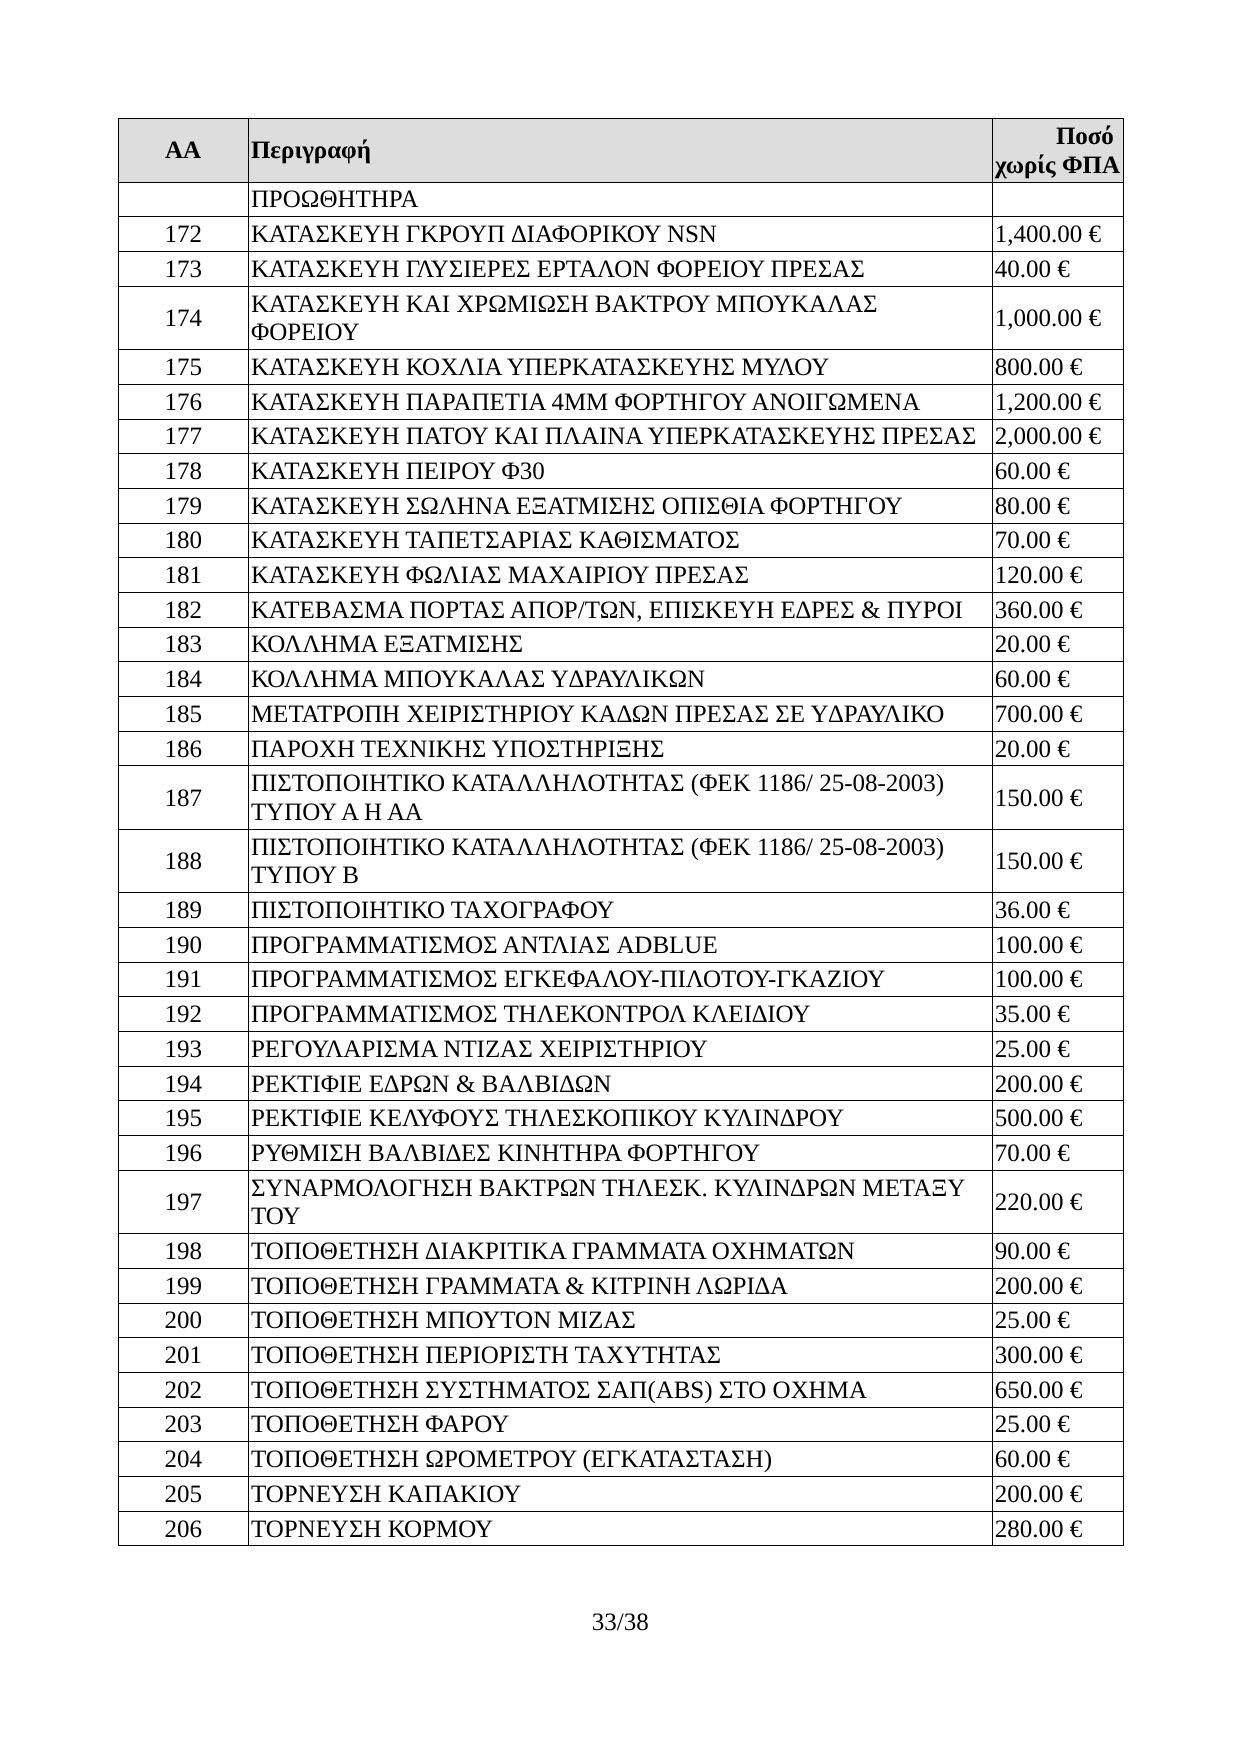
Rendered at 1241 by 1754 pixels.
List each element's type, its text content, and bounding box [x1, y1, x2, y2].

table_cell 195 [119, 1101, 248, 1135]
table_cell ΠΑΡΟΧΗ ΤΕΧΝΙΚΗΣ ΥΠΟΣΤΗΡΙΞΗΣ [249, 732, 992, 765]
table_cell ΚΑΤΕΒΑΣΜΑ ΠΟΡΤΑΣ ΑΠΟΡ/ΤΩΝ, ΕΠΙΣΚΕΥΗ Ε∆ΡΕΣ & ΠΥΡΟΙ [249, 593, 992, 627]
table_cell ΠΙΣΤΟΠΟΙΗΤΙΚΟ ΚΑΤΑΛΛΗΛΟΤΗΤΑΣ (ΦΕΚ 1186/ 25-08-2003) ΤΥΠΟΥ Α Η ΑΑ [249, 766, 992, 829]
table_cell ΚΑΤΑΣΚΕΥΗ ΠΑΤΟΥ ΚΑΙ ΠΛΑΙΝΑ ΥΠΕΡΚΑΤΑΣΚΕΥΗΣ ΠΡΕΣΑΣ [249, 420, 992, 453]
table_cell 20,00 € [993, 732, 1123, 765]
table_cell ΚΑΤΑΣΚΕΥΗ ΠΑΡΑΠΕΤΙΑ 4ΜΜ ΦΟΡΤΗΓΟΥ ΑΝΟΙΓΩΜΕΝΑ [249, 385, 992, 418]
table_cell 201 [119, 1338, 248, 1372]
table_cell 220,00 € [993, 1171, 1123, 1233]
table_cell 206 [119, 1512, 248, 1545]
table_cell 191 [119, 963, 248, 996]
table_cell 177 [119, 420, 248, 453]
table_cell ΤΟΠΟΘΕΤΗΣΗ ΩΡΟΜΕΤΡΟΥ (ΕΓΚΑΤΑΣΤΑΣΗ) [249, 1442, 992, 1476]
table_cell 176 [119, 385, 248, 418]
table_cell ΤΟΠΟΘΕΤΗΣΗ ΠΕΡΙΟΡΙΣΤΗ ΤΑΧΥΤΗΤΑΣ [249, 1338, 992, 1372]
table_cell 183 [119, 628, 248, 661]
table_cell 184 [119, 662, 248, 696]
table_cell 60,00 € [993, 1442, 1123, 1476]
table_cell ΤΟΠΟΘΕΤΗΣΗ ΦΑΡΟΥ [249, 1408, 992, 1441]
table_cell 203 [119, 1408, 248, 1441]
table_cell ΚΟΛΛΗΜΑ ΜΠΟΥΚΑΛΑΣ Υ∆ΡΑΥΛΙΚΩΝ [249, 662, 992, 696]
table_cell ΠΡΟΓΡΑΜΜΑΤΙΣΜΟΣ ΕΓΚΕΦΑΛΟΥ-ΠΙΛΟΤΟΥ-ΓΚΑΖΙΟΥ [249, 963, 992, 996]
table_cell 187 [119, 766, 248, 829]
table_cell 20,00 € [993, 628, 1123, 661]
table_cell ΚΑΤΑΣΚΕΥΗ ΦΩΛΙΑΣ ΜΑΧΑΙΡΙΟΥ ΠΡΕΣΑΣ [249, 558, 992, 592]
table_cell 800,00 € [993, 350, 1123, 384]
table_cell 199 [119, 1269, 248, 1302]
table_cell 36,00 € [993, 893, 1123, 927]
table_cell ΡΕΚΤΙΦΙΕ ΚΕΛΥΦΟΥΣ ΤΗΛΕΣΚΟΠΙΚΟΥ ΚΥΛΙΝ∆ΡΟΥ [249, 1101, 992, 1135]
table_cell 196 [119, 1136, 248, 1170]
table_cell 181 [119, 558, 248, 592]
table_cell 173 [119, 252, 248, 286]
table_cell ΠΙΣΤΟΠΟΙΗΤΙΚΟ ΤΑΧΟΓΡΑΦΟΥ [249, 893, 992, 927]
table_cell 120,00 € [993, 558, 1123, 592]
table_cell 205 [119, 1477, 248, 1511]
table_cell 650,00 € [993, 1373, 1123, 1407]
table_cell 40,00 € [993, 252, 1123, 286]
table_cell 180 [119, 524, 248, 557]
table_cell 700,00 € [993, 697, 1123, 731]
table_cell ΤΟΠΟΘΕΤΗΣΗ ΣΥΣΤΗΜΑΤΟΣ ΣΑΠ(ABS) ΣΤΟ ΟΧΗΜΑ [249, 1373, 992, 1407]
table_cell ΚΑΤΑΣΚΕΥΗ ΓΚΡΟΥΠ ∆ΙΑΦΟΡΙΚΟΥ NSN [249, 217, 992, 251]
table_cell 202 [119, 1373, 248, 1407]
table_cell 175 [119, 350, 248, 384]
table_cell 150,00 € [993, 766, 1123, 829]
table_cell 200,00 € [993, 1269, 1123, 1302]
table_cell ΤΟΠΟΘΕΤΗΣΗ ΜΠΟΥΤΟΝ ΜΙΖΑΣ [249, 1304, 992, 1337]
table_cell 25,00 € [993, 1408, 1123, 1441]
table_cell 150,00 € [993, 830, 1123, 892]
table_cell ΠΡΟΓΡΑΜΜΑΤΙΣΜΟΣ ΑΝΤΛΙΑΣ ADBLUE [249, 928, 992, 962]
table_cell ΣΥΝΑΡΜΟΛΟΓΗΣΗ ΒΑΚΤΡΩΝ ΤΗΛΕΣΚ. ΚΥΛΙΝ∆ΡΩΝ ΜΕΤΑΞΥ ΤΟΥ [249, 1171, 992, 1233]
table_cell ΠΙΣΤΟΠΟΙΗΤΙΚΟ ΚΑΤΑΛΛΗΛΟΤΗΤΑΣ (ΦΕΚ 1186/ 25-08-2003) ΤΥΠΟΥ Β [249, 830, 992, 892]
table_cell ΜΕΤΑΤΡΟΠΗ ΧΕΙΡΙΣΤΗΡΙΟΥ ΚΑ∆ΩΝ ΠΡΕΣΑΣ ΣΕ Υ∆ΡΑΥΛΙΚΟ [249, 697, 992, 731]
table_cell ΤΟΠΟΘΕΤΗΣΗ ∆ΙΑΚΡΙΤΙΚΑ ΓΡΑΜΜΑΤΑ ΟΧΗΜΑΤΩΝ [249, 1234, 992, 1268]
table_cell 360,00 € [993, 593, 1123, 627]
table_cell 60,00 € [993, 662, 1123, 696]
table_cell 1.200,00 € [993, 385, 1123, 418]
table_cell 70,00 € [993, 1136, 1123, 1170]
table_cell 188 [119, 830, 248, 892]
table_cell 300,00 € [993, 1338, 1123, 1372]
table_cell 60,00 € [993, 454, 1123, 488]
table_cell 178 [119, 454, 248, 488]
table_cell 100,00 € [993, 963, 1123, 996]
table_cell 204 [119, 1442, 248, 1476]
table_cell ΚΑΤΑΣΚΕΥΗ ΚΟΧΛΙΑ ΥΠΕΡΚΑΤΑΣΚΕΥΗΣ ΜΥΛΟΥ [249, 350, 992, 384]
table_cell 186 [119, 732, 248, 765]
table_cell ΚΑΤΑΣΚΕΥΗ ΠΕΙΡΟΥ Φ30 [249, 454, 992, 488]
table_cell ΡΕΓΟΥΛΑΡΙΣΜΑ ΝΤΙΖΑΣ ΧΕΙΡΙΣΤΗΡΙΟΥ [249, 1032, 992, 1066]
table_cell 172 [119, 217, 248, 251]
table_cell 198 [119, 1234, 248, 1268]
table_cell ΚΟΛΛΗΜΑ ΕΞΑΤΜΙΣΗΣ [249, 628, 992, 661]
table_cell 1.400,00 € [993, 217, 1123, 251]
table_cell ΤΟΠΟΘΕΤΗΣΗ ΓΡΑΜΜΑΤΑ & ΚΙΤΡΙΝΗ ΛΩΡΙ∆Α [249, 1269, 992, 1302]
table_cell 182 [119, 593, 248, 627]
table_cell 70,00 € [993, 524, 1123, 557]
table_cell 189 [119, 893, 248, 927]
table_cell 25,00 € [993, 1032, 1123, 1066]
table_header ΑΑ [119, 119, 248, 182]
table_cell 190 [119, 928, 248, 962]
table_cell 200 [119, 1304, 248, 1337]
table_cell 200,00 € [993, 1477, 1123, 1511]
table_cell [119, 183, 248, 216]
table_cell ΠΡΟΩΘΗΤΗΡΑ [249, 183, 992, 216]
table_cell 25,00 € [993, 1304, 1123, 1337]
table_cell 179 [119, 489, 248, 522]
table_cell ΚΑΤΑΣΚΕΥΗ ΣΩΛΗΝΑ ΕΞΑΤΜΙΣΗΣ ΟΠΙΣΘΙΑ ΦΟΡΤΗΓΟΥ [249, 489, 992, 522]
table_cell 35,00 € [993, 997, 1123, 1031]
table_cell 194 [119, 1067, 248, 1100]
table_cell 185 [119, 697, 248, 731]
table_cell 280,00 € [993, 1512, 1123, 1545]
table_cell 2.000,00 € [993, 420, 1123, 453]
table_cell 200,00 € [993, 1067, 1123, 1100]
table_header Περιγραφή [249, 119, 992, 182]
table_cell ΚΑΤΑΣΚΕΥΗ ΓΛΥΣΙΕΡΕΣ ΕΡΤΑΛΟΝ ΦΟΡΕΙΟΥ ΠΡΕΣΑΣ [249, 252, 992, 286]
table_cell 100,00 € [993, 928, 1123, 962]
table_cell 174 [119, 287, 248, 349]
table_header Ποσό χωρίς ΦΠΑ [993, 119, 1123, 182]
table_cell 193 [119, 1032, 248, 1066]
table_cell 192 [119, 997, 248, 1031]
table_cell [993, 183, 1123, 216]
table_cell ΚΑΤΑΣΚΕΥΗ ΤΑΠΕΤΣΑΡΙΑΣ ΚΑΘΙΣΜΑΤΟΣ [249, 524, 992, 557]
table_cell 80,00 € [993, 489, 1123, 522]
table_cell ΚΑΤΑΣΚΕΥΗ ΚΑΙ ΧΡΩΜΙΩΣΗ ΒΑΚΤΡΟΥ ΜΠΟΥΚΑΛΑΣ ΦΟΡΕΙΟΥ [249, 287, 992, 349]
table_cell ΤΟΡΝΕΥΣΗ ΚΟΡΜΟΥ [249, 1512, 992, 1545]
table_cell 90,00 € [993, 1234, 1123, 1268]
table_cell ΡΕΚΤΙΦΙΕ Ε∆ΡΩΝ & ΒΑΛΒΙ∆ΩΝ [249, 1067, 992, 1100]
table_cell ΡΥΘΜΙΣΗ ΒΑΛΒΙ∆ΕΣ ΚΙΝΗΤΗΡΑ ΦΟΡΤΗΓΟΥ [249, 1136, 992, 1170]
table_cell 500,00 € [993, 1101, 1123, 1135]
table_cell ΤΟΡΝΕΥΣΗ ΚΑΠΑΚΙΟΥ [249, 1477, 992, 1511]
table_cell ΠΡΟΓΡΑΜΜΑΤΙΣΜΟΣ ΤΗΛΕΚΟΝΤΡΟΛ ΚΛΕΙ∆ΙΟΥ [249, 997, 992, 1031]
table_cell 197 [119, 1171, 248, 1233]
table_cell 1.000,00 € [993, 287, 1123, 349]
